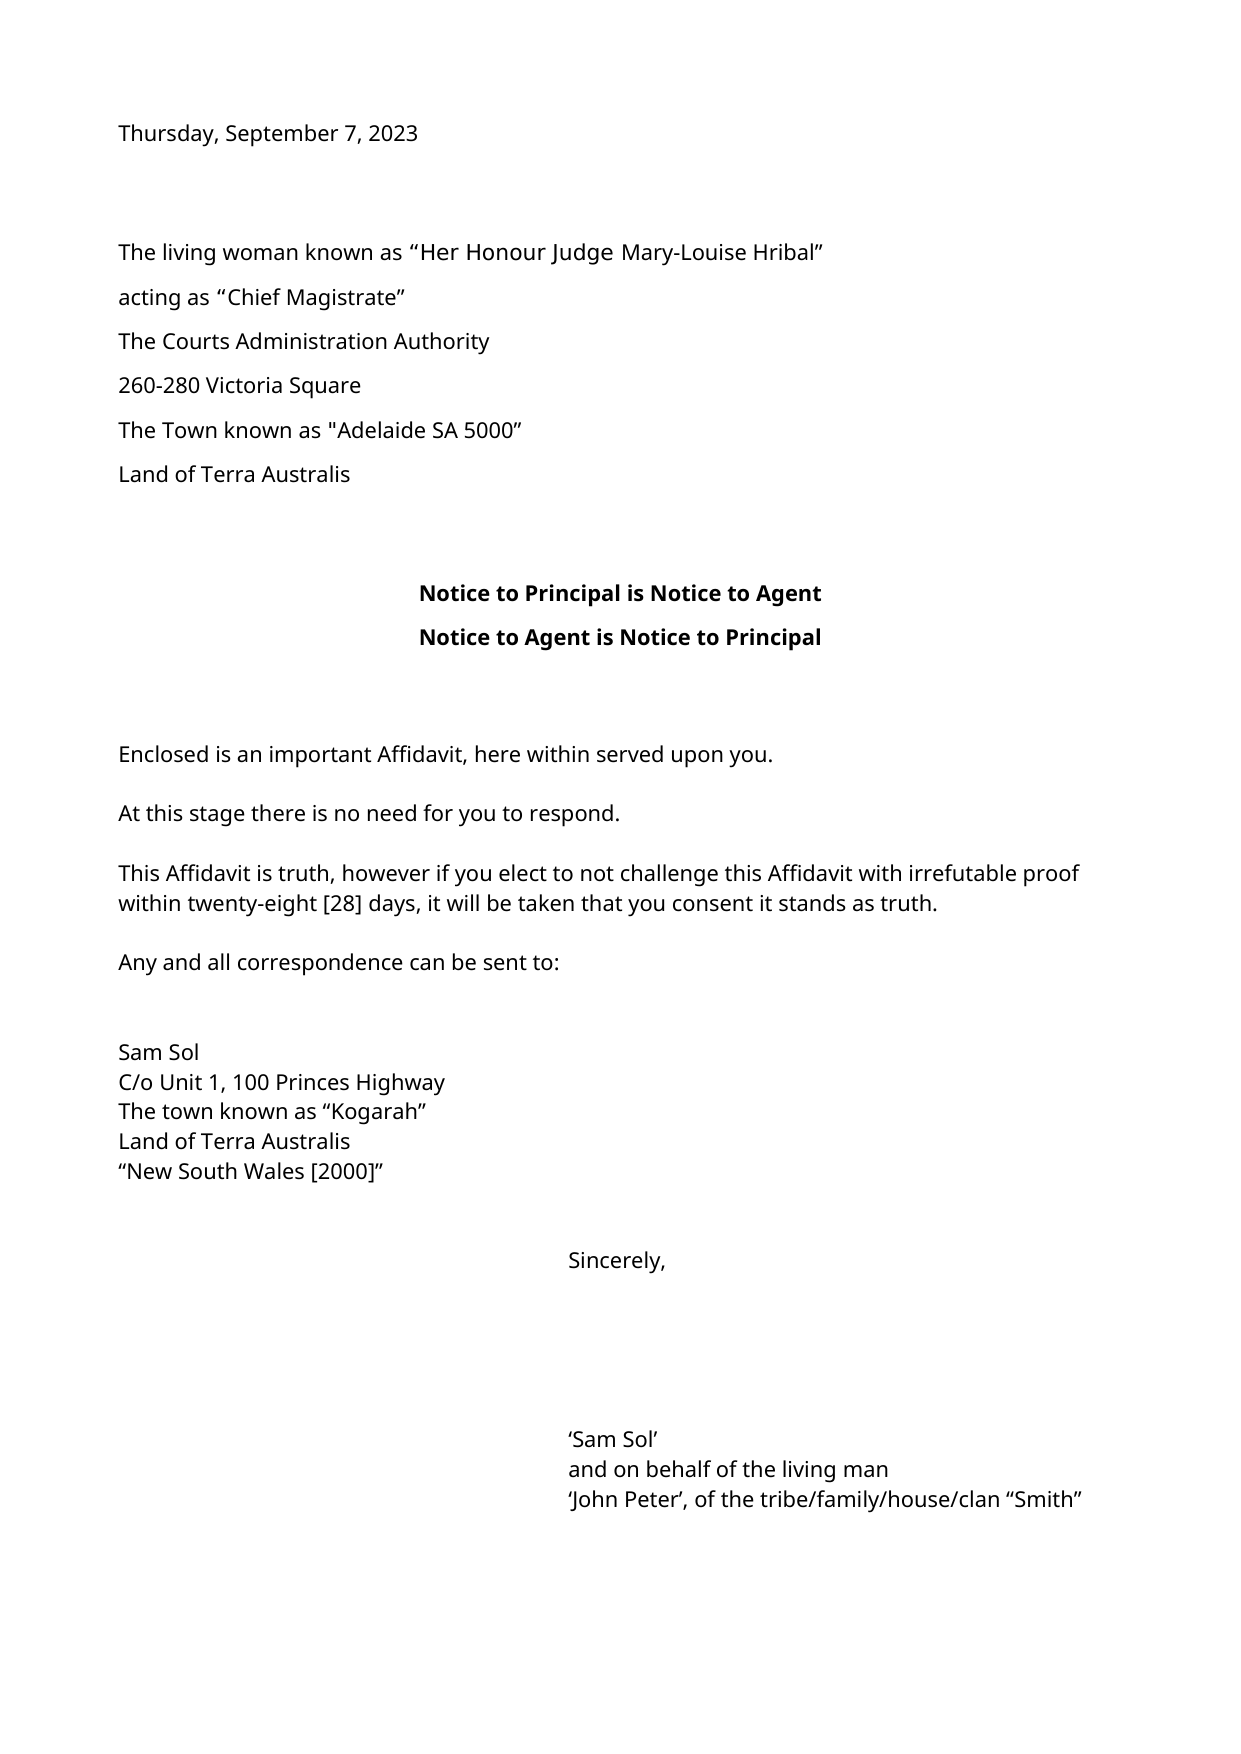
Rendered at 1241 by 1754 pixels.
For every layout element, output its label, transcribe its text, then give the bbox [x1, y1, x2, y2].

text Notice to Principal is Notice to Agent [118, 578, 1122, 607]
text “New South Wales [2000]” [118, 1156, 1122, 1186]
text 260-280 Victoria Square [118, 370, 1122, 400]
text Notice to Agent is Notice to Principal [118, 622, 1122, 652]
text This Affidavit is truth, however if you elect to not challenge this Affidavit with irrefutable proof within twenty-eight [28] days, it will be taken that you consent it stands as truth. [118, 858, 1122, 917]
text The Courts Administration Authority [118, 326, 1122, 356]
text Thursday, September 7, 2023 [118, 118, 1122, 148]
text Sam Sol [118, 1037, 1122, 1066]
text Enclosed is an important Affidavit, here within served upon you. [118, 739, 1122, 768]
text Sincerely, [568, 1245, 1122, 1275]
text Land of Terra Australis [118, 1126, 1122, 1156]
text C/o Unit 1, 100 Princes Highway [118, 1066, 1122, 1096]
text Land of Terra Australis [118, 459, 1122, 489]
text ‘John Peter’, of the tribe/family/house/clan “Smith” [568, 1483, 1122, 1513]
text The town known as “Kogarah” [118, 1096, 1122, 1126]
text acting as “Chief Magistrate” [118, 282, 1122, 311]
text The living woman known as “Her Honour Judge Mary-Louise Hribal” [118, 237, 1122, 267]
text ‘Sam Sol’ [568, 1424, 1122, 1454]
text and on behalf of the living man [568, 1454, 1122, 1483]
text At this stage there is no need for you to respond. [118, 798, 1122, 828]
text Any and all correspondence can be sent to: [118, 947, 1122, 977]
text The Town known as "Adelaide SA 5000” [118, 415, 1122, 444]
